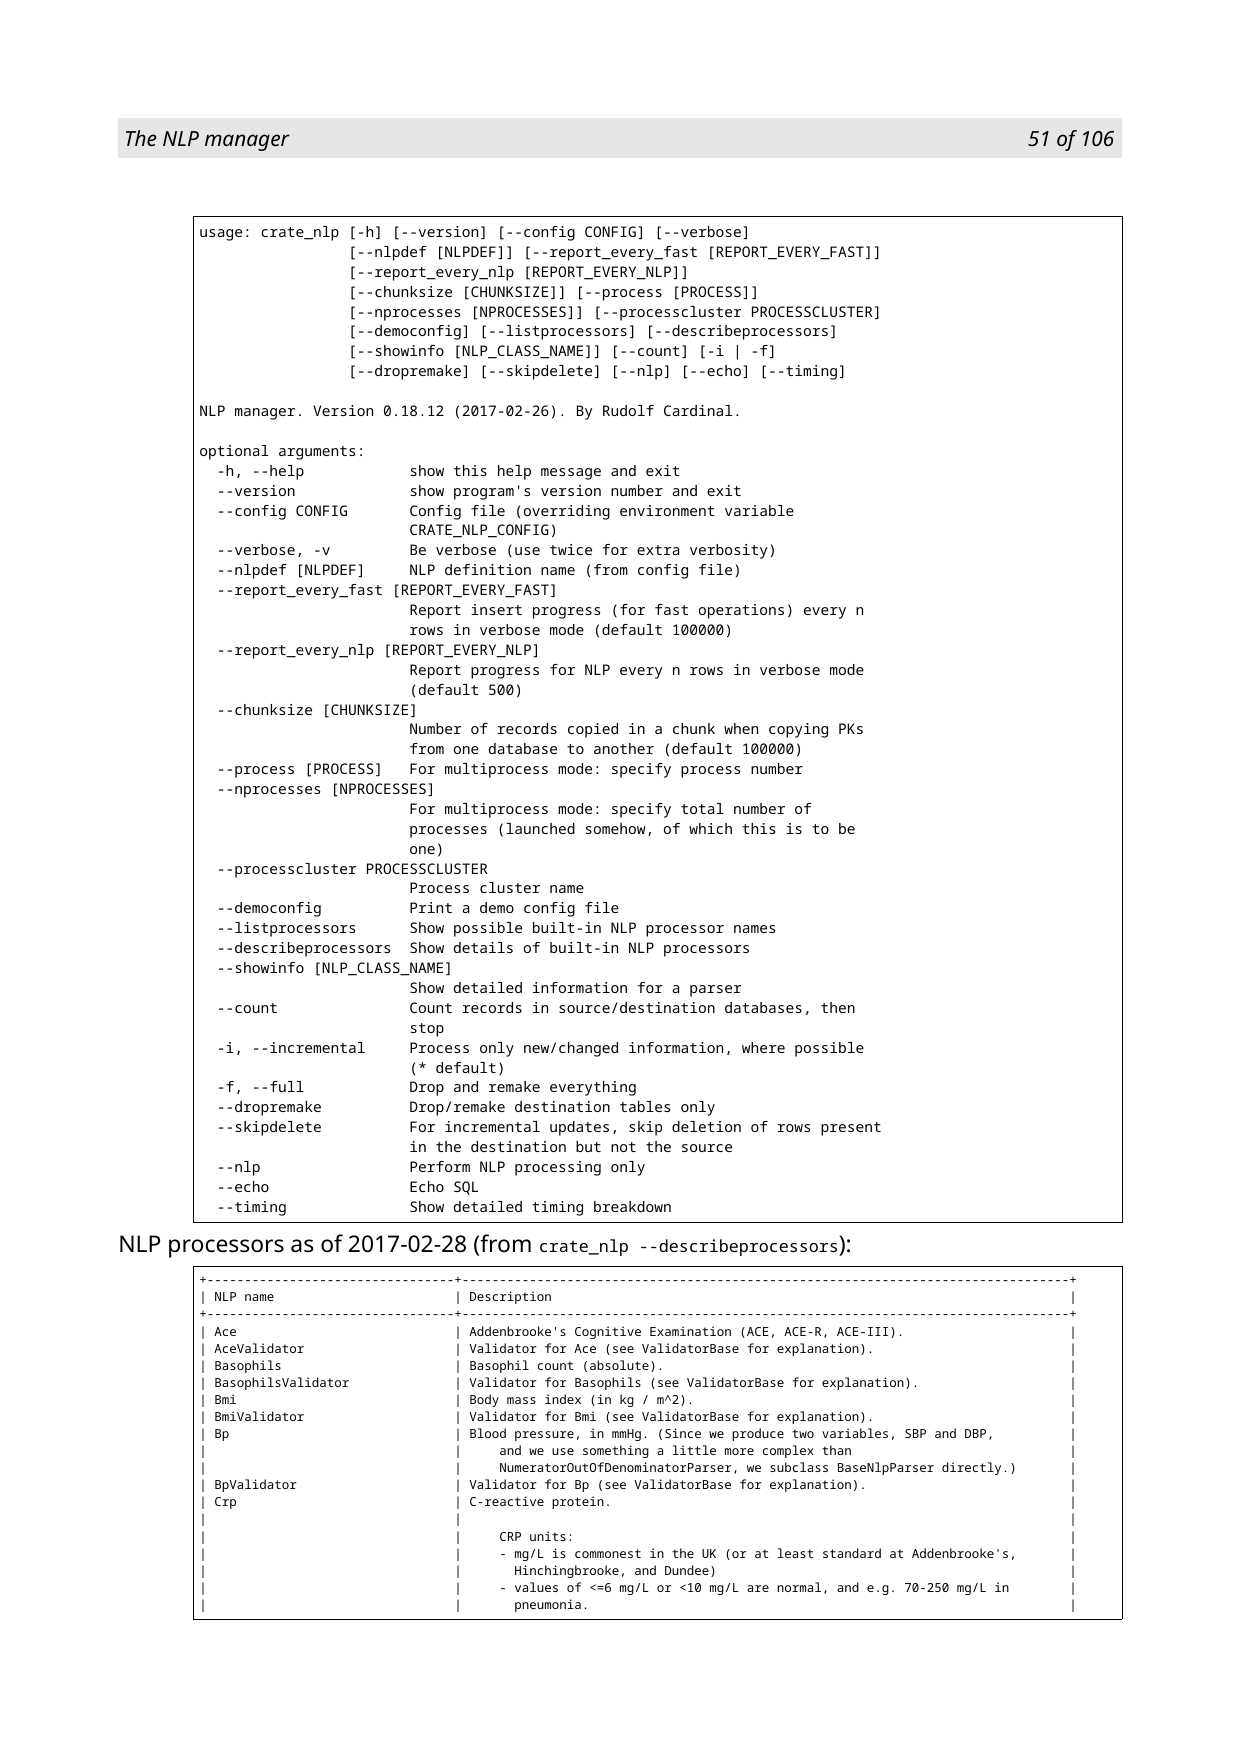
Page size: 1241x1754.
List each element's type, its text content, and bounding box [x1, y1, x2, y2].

table_header +---------------------------------+---------------------------------------------------------------------------------+ | NLP name | Description | +---------------------------------+---------------------------------------------------------------------------------+ | Ace | Addenbrooke's Cognitive Examination (ACE, ACE-R, ACE-III). | | AceValidator | Validator for Ace (see ValidatorBase for explanation). | | Basophils | Basophil count (absolute). | | BasophilsValidator | Validator for Basophils (see ValidatorBase for explanation). | | Bmi | Body mass index (in kg / m^2). | | BmiValidator | Validator for Bmi (see ValidatorBase for explanation). | | Bp | Blood pressure, in mmHg. (Since we produce two variables, SBP and DBP, | | | and we use something a little more complex than | | | NumeratorOutOfDenominatorParser, we subclass BaseNlpParser directly.) | | BpValidator | Validator for Bp (see ValidatorBase for explanation). | | Crp | C-reactive protein. | | | | | | CRP units: | | | - mg/L is commonest in the UK (or at least standard at Addenbrooke's, | | | Hinchingbrooke, and Dundee) | | | - values of <=6 mg/L or <10 mg/L are normal, and e.g. 70-250 mg/L in | | | pneumonia. | [194, 1267, 1122, 1619]
table_header usage: crate_nlp [-h] [--version] [--config CONFIG] [--verbose] [--nlpdef [NLPDEF]] [--report_every_fast [REPORT_EVERY_FAST]] [--report_every_nlp [REPORT_EVERY_NLP]] [--chunksize [CHUNKSIZE]] [--process [PROCESS]] [--nprocesses [NPROCESSES]] [--processcluster PROCESSCLUSTER] [--democonfig] [--listprocessors] [--describeprocessors] [--showinfo [NLP_CLASS_NAME]] [--count] [-i | -f] [--dropremake] [--skipdelete] [--nlp] [--echo] [--timing] NLP manager. Version 0.18.12 (2017-02-26). By Rudolf Cardinal. optional arguments: -h, --help show this help message and exit --version show program's version number and exit --config CONFIG Config file (overriding environment variable CRATE_NLP_CONFIG) --verbose, -v Be verbose (use twice for extra verbosity) --nlpdef [NLPDEF] NLP definition name (from config file) --report_every_fast [REPORT_EVERY_FAST] Report insert progress (for fast operations) every n rows in verbose mode (default 100000) --report_every_nlp [REPORT_EVERY_NLP] Report progress for NLP every n rows in verbose mode (default 500) --chunksize [CHUNKSIZE] Number of records copied in a chunk when copying PKs from one database to another (default 100000) --process [PROCESS] For multiprocess mode: specify process number --nprocesses [NPROCESSES] For multiprocess mode: specify total number of processes (launched somehow, of which this is to be one) --processcluster PROCESSCLUSTER Process cluster name --democonfig Print a demo config file --listprocessors Show possible built-in NLP processor names --describeprocessors Show details of built-in NLP processors --showinfo [NLP_CLASS_NAME] Show detailed information for a parser --count Count records in source/destination databases, then stop -i, --incremental Process only new/changed information, where possible (* default) -f, --full Drop and remake everything --dropremake Drop/remake destination tables only --skipdelete For incremental updates, skip deletion of rows present in the destination but not the source --nlp Perform NLP processing only --echo Echo SQL --timing Show detailed timing breakdown [194, 217, 1122, 1222]
text NLP processors as of 2017-02-28 (from crate_nlp --describeprocessors): [118, 1228, 1122, 1259]
